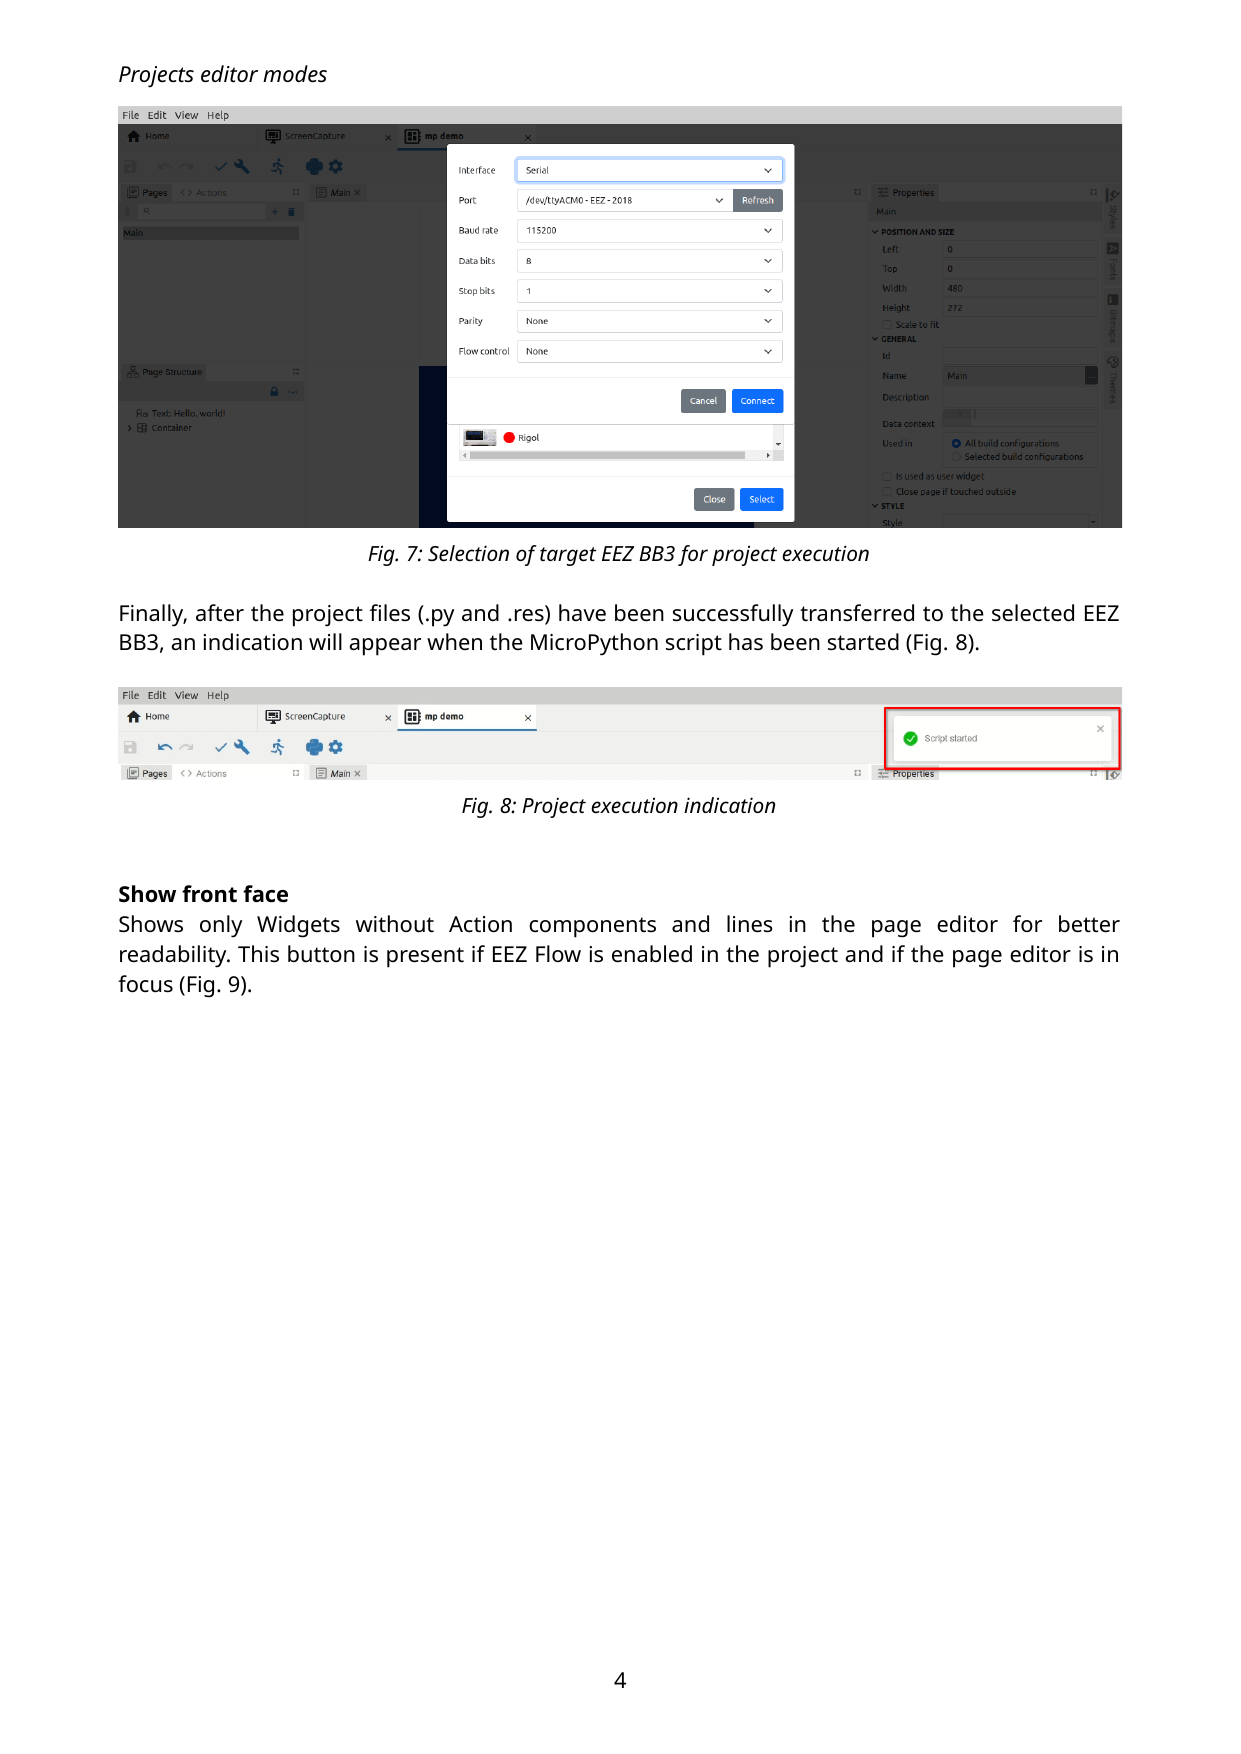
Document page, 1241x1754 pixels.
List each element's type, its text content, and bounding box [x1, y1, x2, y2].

text Finally, after the project files (.py and .res) have been successfully transferred to the selected EEZ BB3, an indication will appear when the MicroPython script has been started (Fig. 8). [118, 598, 1122, 657]
text Show front face [118, 879, 1122, 909]
text Fig. 8: Project execution indication [118, 780, 1122, 820]
picture [118, 687, 1123, 780]
text Shows only Widgets without Action components and lines in the page editor for better readability. This button is present if EEZ Flow is enabled in the project and if the page editor is in focus (Fig. 9). [118, 909, 1122, 998]
picture [118, 106, 1123, 528]
text Fig. 7: Selection of target EEZ BB3 for project execution [118, 528, 1122, 568]
